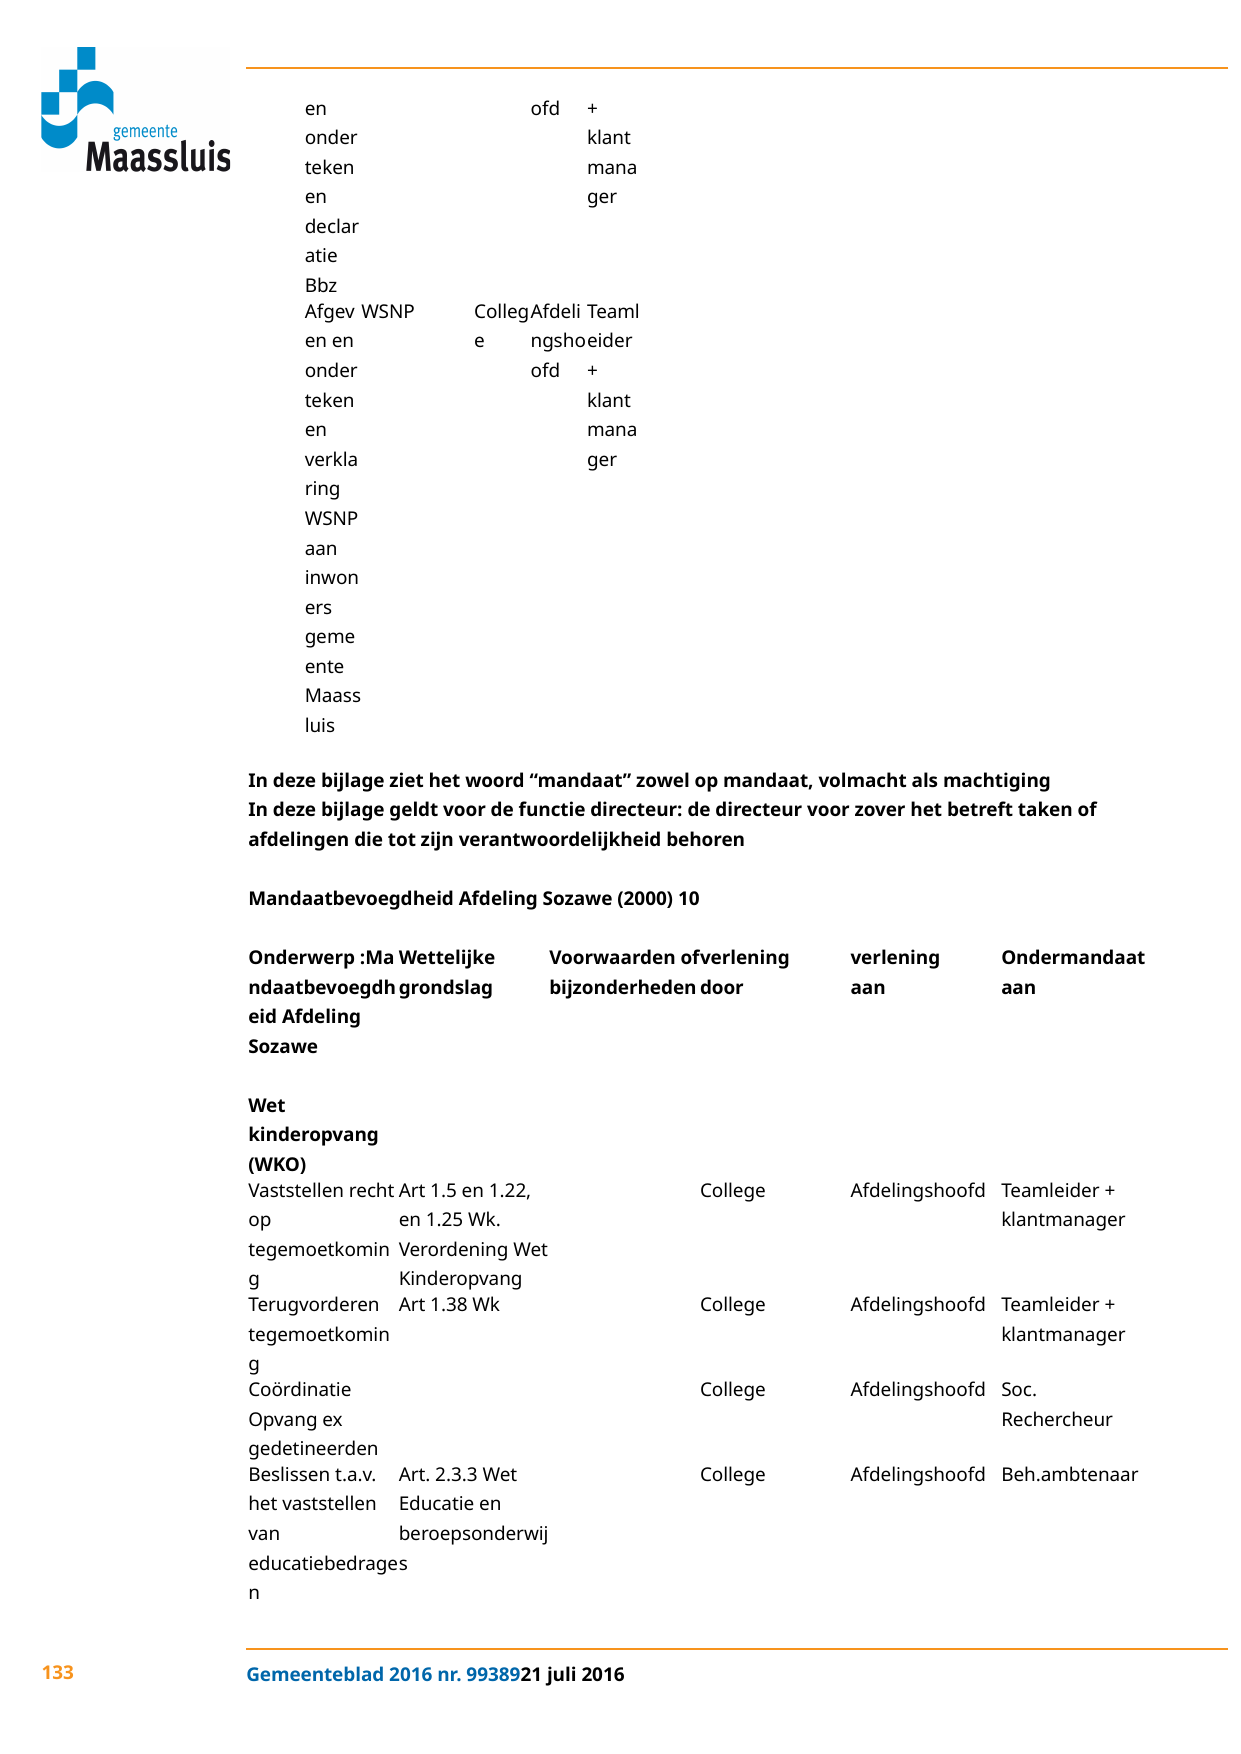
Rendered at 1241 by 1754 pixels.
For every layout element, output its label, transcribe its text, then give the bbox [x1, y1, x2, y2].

table_cell Afdelingshoofd [530, 298, 587, 738]
table_cell Art 1.5 en 1.22, en 1.25 Wk. Verordening Wet Kinderopvang [399, 1177, 549, 1291]
table_header [700, 1092, 850, 1177]
table_cell [530, 738, 587, 764]
table_cell [813, 738, 869, 764]
table_cell [549, 1177, 700, 1291]
table_cell [643, 95, 700, 298]
table_cell [248, 738, 304, 764]
table_cell [474, 95, 530, 298]
table_header Wettelijke grondslag [399, 945, 549, 1059]
table_cell Soc. Rechercheur [1001, 1376, 1152, 1461]
table_cell Beslissen t.a.v. het vaststellen van educatiebedragen [248, 1461, 398, 1605]
table_cell [869, 738, 926, 764]
table_cell [418, 738, 474, 764]
table_cell [399, 1376, 549, 1461]
table_cell [982, 738, 1038, 764]
table_cell [756, 738, 813, 764]
table_cell Vaststellen recht op tegemoetkoming [248, 1177, 398, 1291]
table_header verlening aan [850, 945, 1001, 1059]
text In deze bijlage geldt voor de functie directeur: de directeur voor zover het betreft taken of afdelingen die tot zijn verantwoordelijkheid behoren [248, 796, 1152, 852]
table_cell Art 1.38 Wk [399, 1291, 549, 1376]
table_cell [305, 738, 361, 764]
table_cell College [700, 1177, 850, 1291]
table_cell [1095, 738, 1152, 764]
table_header Wet kinderopvang (WKO) [248, 1092, 398, 1177]
table_header [1001, 1092, 1152, 1177]
table_cell [643, 298, 700, 738]
picture [41, 47, 231, 172]
table_cell [587, 738, 643, 764]
table_cell Afdelingshoofd [850, 1376, 1001, 1461]
table_cell College [474, 298, 530, 738]
table_cell College [700, 1461, 850, 1605]
table_cell Terugvorderen tegemoetkoming [248, 1291, 398, 1376]
table_cell College [700, 1291, 850, 1376]
table_header Voorwaarden of bijzonderheden [549, 945, 700, 1059]
table_cell Teamleider + klantmanager [1001, 1291, 1152, 1376]
picture [41, 47, 77, 92]
table_cell [549, 1376, 700, 1461]
table_cell [643, 738, 700, 764]
table_cell + klantmanager [587, 95, 643, 298]
table_header Onderwerp :Mandaatbevoegdheid Afdeling Sozawe [248, 945, 398, 1059]
table_cell Teamleider + klantmanager [1001, 1177, 1152, 1291]
text Mandaatbevoegdheid Afdeling Sozawe (2000) 10 [248, 885, 1152, 911]
table_cell Teamleider + klantmanager [587, 298, 643, 738]
table_cell WSNP [361, 298, 417, 738]
table_cell Coördinatie Opvang ex gedetineerden [248, 1376, 398, 1461]
table_cell [418, 95, 474, 298]
table_cell [361, 95, 417, 298]
table_cell ofd [530, 95, 587, 298]
table_cell [361, 738, 417, 764]
table_cell Afdelingshoofd [850, 1291, 1001, 1376]
table_cell Afgeven en ondertekenen verklaring WSNP aan inwoners gemeente Maassluis [305, 298, 361, 738]
table_cell [549, 1291, 700, 1376]
table_cell [418, 298, 474, 738]
table_cell [248, 298, 304, 738]
text In deze bijlage ziet het woord “mandaat” zowel op mandaat, volmacht als machtiging [248, 767, 1152, 793]
table_cell [549, 1461, 700, 1605]
table_header [850, 1092, 1001, 1177]
table_cell [700, 738, 756, 764]
table_cell Afdelingshoofd [850, 1177, 1001, 1291]
table_cell Art. 2.3.3 Wet Educatie en beroepsonderwijs [399, 1461, 549, 1605]
table_header [549, 1092, 700, 1177]
table_cell [248, 95, 304, 298]
table_header verlening door [700, 945, 850, 1059]
table_cell [1039, 738, 1095, 764]
table_cell en ondertekenen declaratie Bbz [305, 95, 361, 298]
table_cell [926, 738, 982, 764]
table_header Ondermandaat aan [1001, 945, 1152, 1059]
table_cell Beh.ambtenaar [1001, 1461, 1152, 1605]
table_cell College [700, 1376, 850, 1461]
table_header [399, 1092, 549, 1177]
table_cell [474, 738, 530, 764]
table_cell Afdelingshoofd [850, 1461, 1001, 1605]
